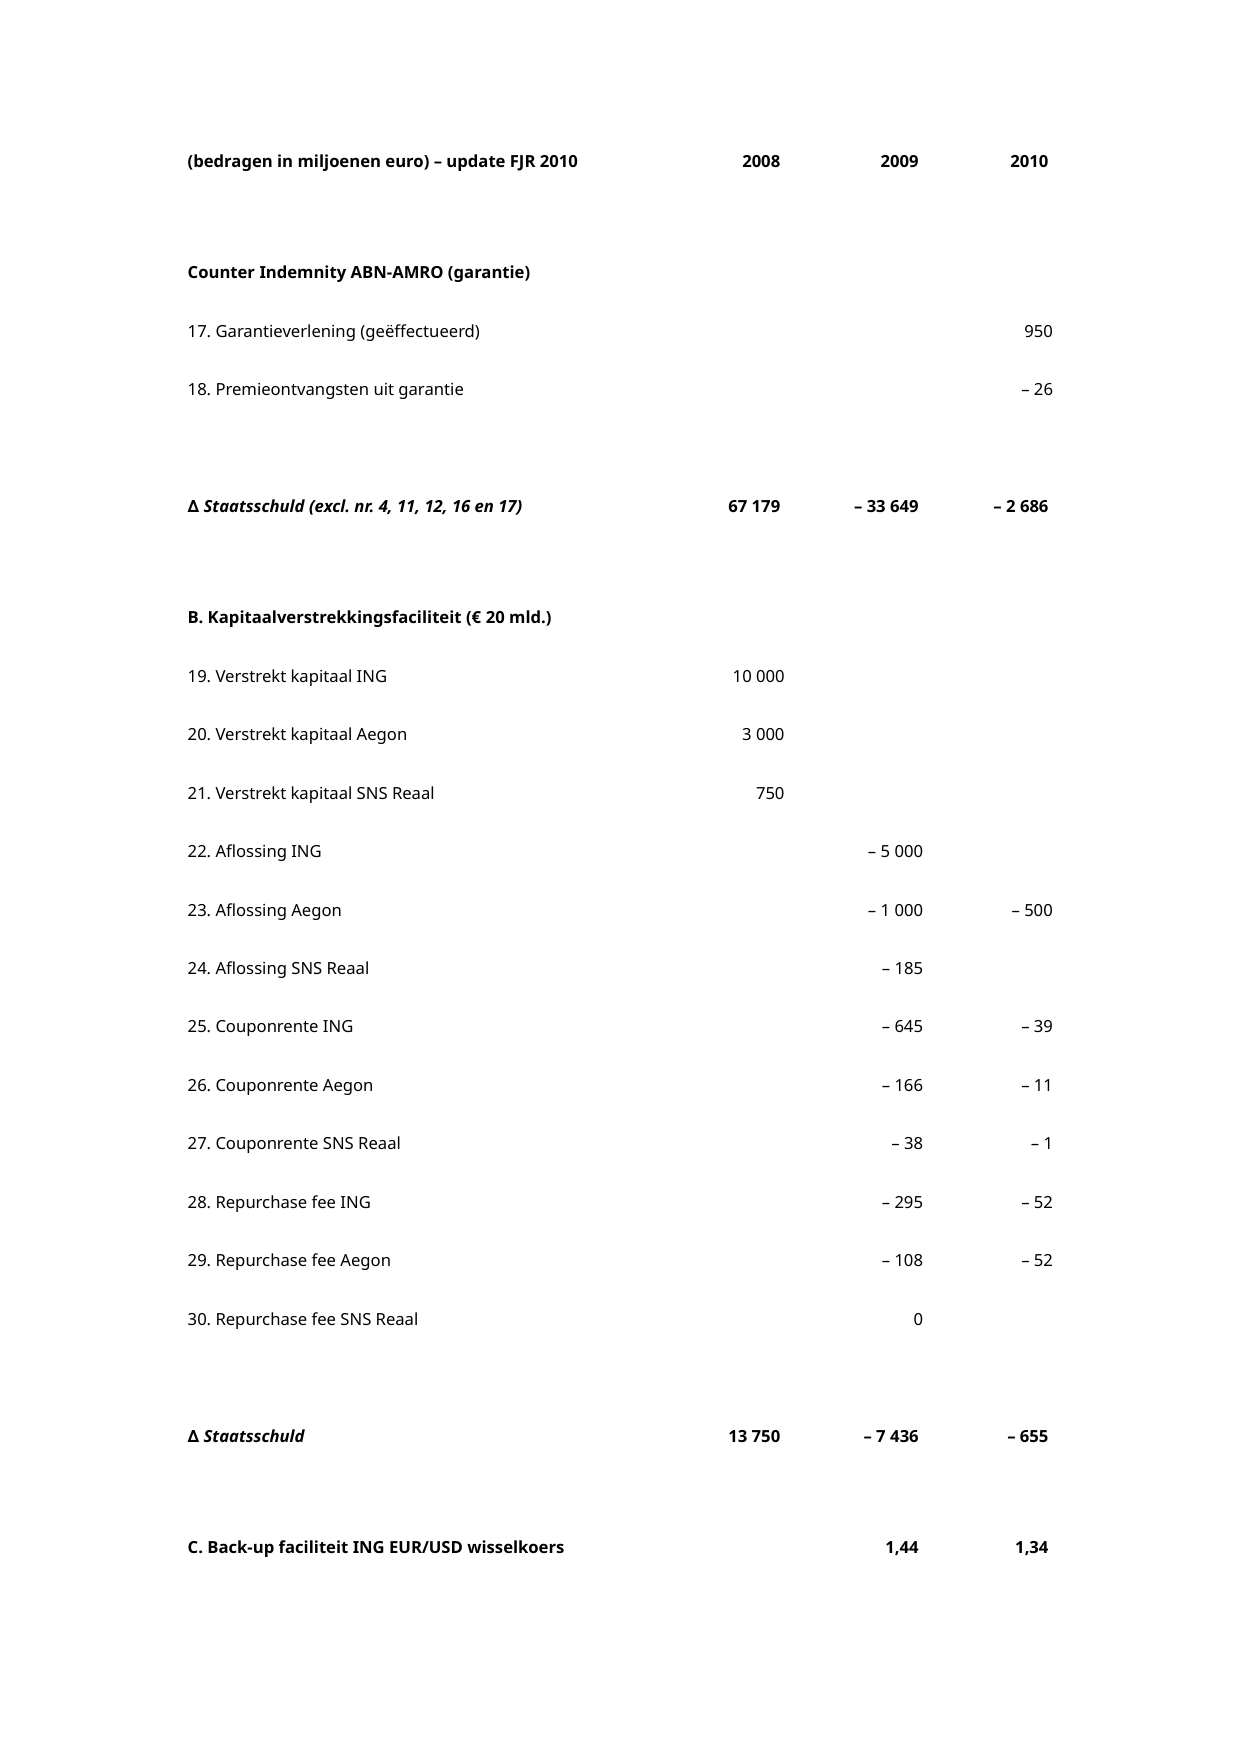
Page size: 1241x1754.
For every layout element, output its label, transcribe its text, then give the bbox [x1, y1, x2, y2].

table_cell [715, 378, 784, 436]
table_cell – 38 [784, 1132, 923, 1190]
table_cell 1,44 [784, 1535, 923, 1594]
table_cell [715, 1249, 784, 1307]
table_cell [923, 840, 1053, 898]
table_cell [784, 436, 923, 495]
table_cell – 645 [784, 1015, 923, 1073]
table_cell 1,34 [923, 1535, 1053, 1594]
table_cell [784, 1366, 923, 1424]
table_cell [715, 840, 784, 898]
table_cell 10 000 [715, 665, 784, 723]
table_cell 28. Repurchase fee ING [188, 1190, 715, 1249]
table_cell 0 [784, 1307, 923, 1366]
table_cell [784, 548, 923, 606]
table_cell 24. Aflossing SNS Reaal [188, 957, 715, 1015]
table_cell [784, 723, 923, 781]
table_cell 67 179 [715, 495, 784, 548]
table_cell [923, 781, 1053, 840]
table_cell – 11 [923, 1074, 1053, 1132]
table_cell [715, 606, 784, 664]
table_cell Counter Indemnity ABN-AMRO (garantie) [188, 261, 715, 319]
table_cell [715, 203, 784, 261]
table_cell [715, 1015, 784, 1073]
table_cell 21. Verstrekt kapitaal SNS Reaal [188, 781, 715, 840]
table_cell 3 000 [715, 723, 784, 781]
table_cell 13 750 [715, 1424, 784, 1477]
table_cell [923, 261, 1053, 319]
table_cell [784, 665, 923, 723]
table_cell [923, 957, 1053, 1015]
table_cell – 39 [923, 1015, 1053, 1073]
table_cell – 1 000 [784, 898, 923, 957]
table_cell B. Kapitaalverstrekkingsfaciliteit (€ 20 mld.) [188, 606, 715, 664]
table_cell – 2 686 [923, 495, 1053, 548]
table_cell [715, 957, 784, 1015]
table_cell 23. Aflossing Aegon [188, 898, 715, 957]
table_cell [923, 665, 1053, 723]
table_cell [188, 203, 715, 261]
table_cell – 166 [784, 1074, 923, 1132]
table_cell 19. Verstrekt kapitaal ING [188, 665, 715, 723]
table_cell 18. Premieontvangsten uit garantie [188, 378, 715, 436]
table_cell [784, 781, 923, 840]
table_cell [715, 548, 784, 606]
table_cell 29. Repurchase fee Aegon [188, 1249, 715, 1307]
table_cell [715, 1477, 784, 1535]
table_cell [715, 898, 784, 957]
table_cell [784, 261, 923, 319]
table_cell 26. Couponrente Aegon [188, 1074, 715, 1132]
table_cell – 1 [923, 1132, 1053, 1190]
table_cell C. Back-up faciliteit ING EUR/USD wisselkoers [188, 1535, 715, 1594]
table_cell 22. Aflossing ING [188, 840, 715, 898]
table_cell 950 [923, 320, 1053, 378]
table_cell 17. Garantieverlening (geëffectueerd) [188, 320, 715, 378]
table_cell [715, 1190, 784, 1249]
table_cell [188, 548, 715, 606]
table_cell [784, 606, 923, 664]
table_cell – 295 [784, 1190, 923, 1249]
table_cell 30. Repurchase fee SNS Reaal [188, 1307, 715, 1366]
table_cell [715, 1307, 784, 1366]
table_header 2010 [923, 150, 1053, 203]
table_cell [715, 261, 784, 319]
table_cell [923, 436, 1053, 495]
table_cell [923, 723, 1053, 781]
table_cell – 52 [923, 1190, 1053, 1249]
table_cell [715, 436, 784, 495]
table_cell [188, 1366, 715, 1424]
table_cell – 33 649 [784, 495, 923, 548]
table_cell [715, 1366, 784, 1424]
table_cell [923, 1477, 1053, 1535]
table_cell [784, 320, 923, 378]
table_header (bedragen in miljoenen euro) – update FJR 2010 [188, 150, 715, 203]
table_header 2009 [784, 150, 923, 203]
table_cell ∆ Staatsschuld (excl. nr. 4, 11, 12, 16 en 17) [188, 495, 715, 548]
table_cell – 7 436 [784, 1424, 923, 1477]
table_cell – 500 [923, 898, 1053, 957]
table_cell [923, 548, 1053, 606]
table_cell – 52 [923, 1249, 1053, 1307]
table_cell [923, 1366, 1053, 1424]
table_cell [715, 1074, 784, 1132]
table_cell – 108 [784, 1249, 923, 1307]
table_cell [923, 606, 1053, 664]
table_cell – 26 [923, 378, 1053, 436]
table_cell 27. Couponrente SNS Reaal [188, 1132, 715, 1190]
table_header 2008 [715, 150, 784, 203]
table_cell [784, 1477, 923, 1535]
table_cell [715, 320, 784, 378]
table_cell 750 [715, 781, 784, 840]
table_cell [188, 436, 715, 495]
table_cell [784, 203, 923, 261]
table_cell – 5 000 [784, 840, 923, 898]
table_cell ∆ Staatsschuld [188, 1424, 715, 1477]
table_cell [784, 378, 923, 436]
table_cell [715, 1535, 784, 1594]
table_cell [923, 1307, 1053, 1366]
table_cell 25. Couponrente ING [188, 1015, 715, 1073]
table_cell – 185 [784, 957, 923, 1015]
table_cell [715, 1132, 784, 1190]
table_cell 20. Verstrekt kapitaal Aegon [188, 723, 715, 781]
table_cell [923, 203, 1053, 261]
table_cell – 655 [923, 1424, 1053, 1477]
table_cell [188, 1477, 715, 1535]
